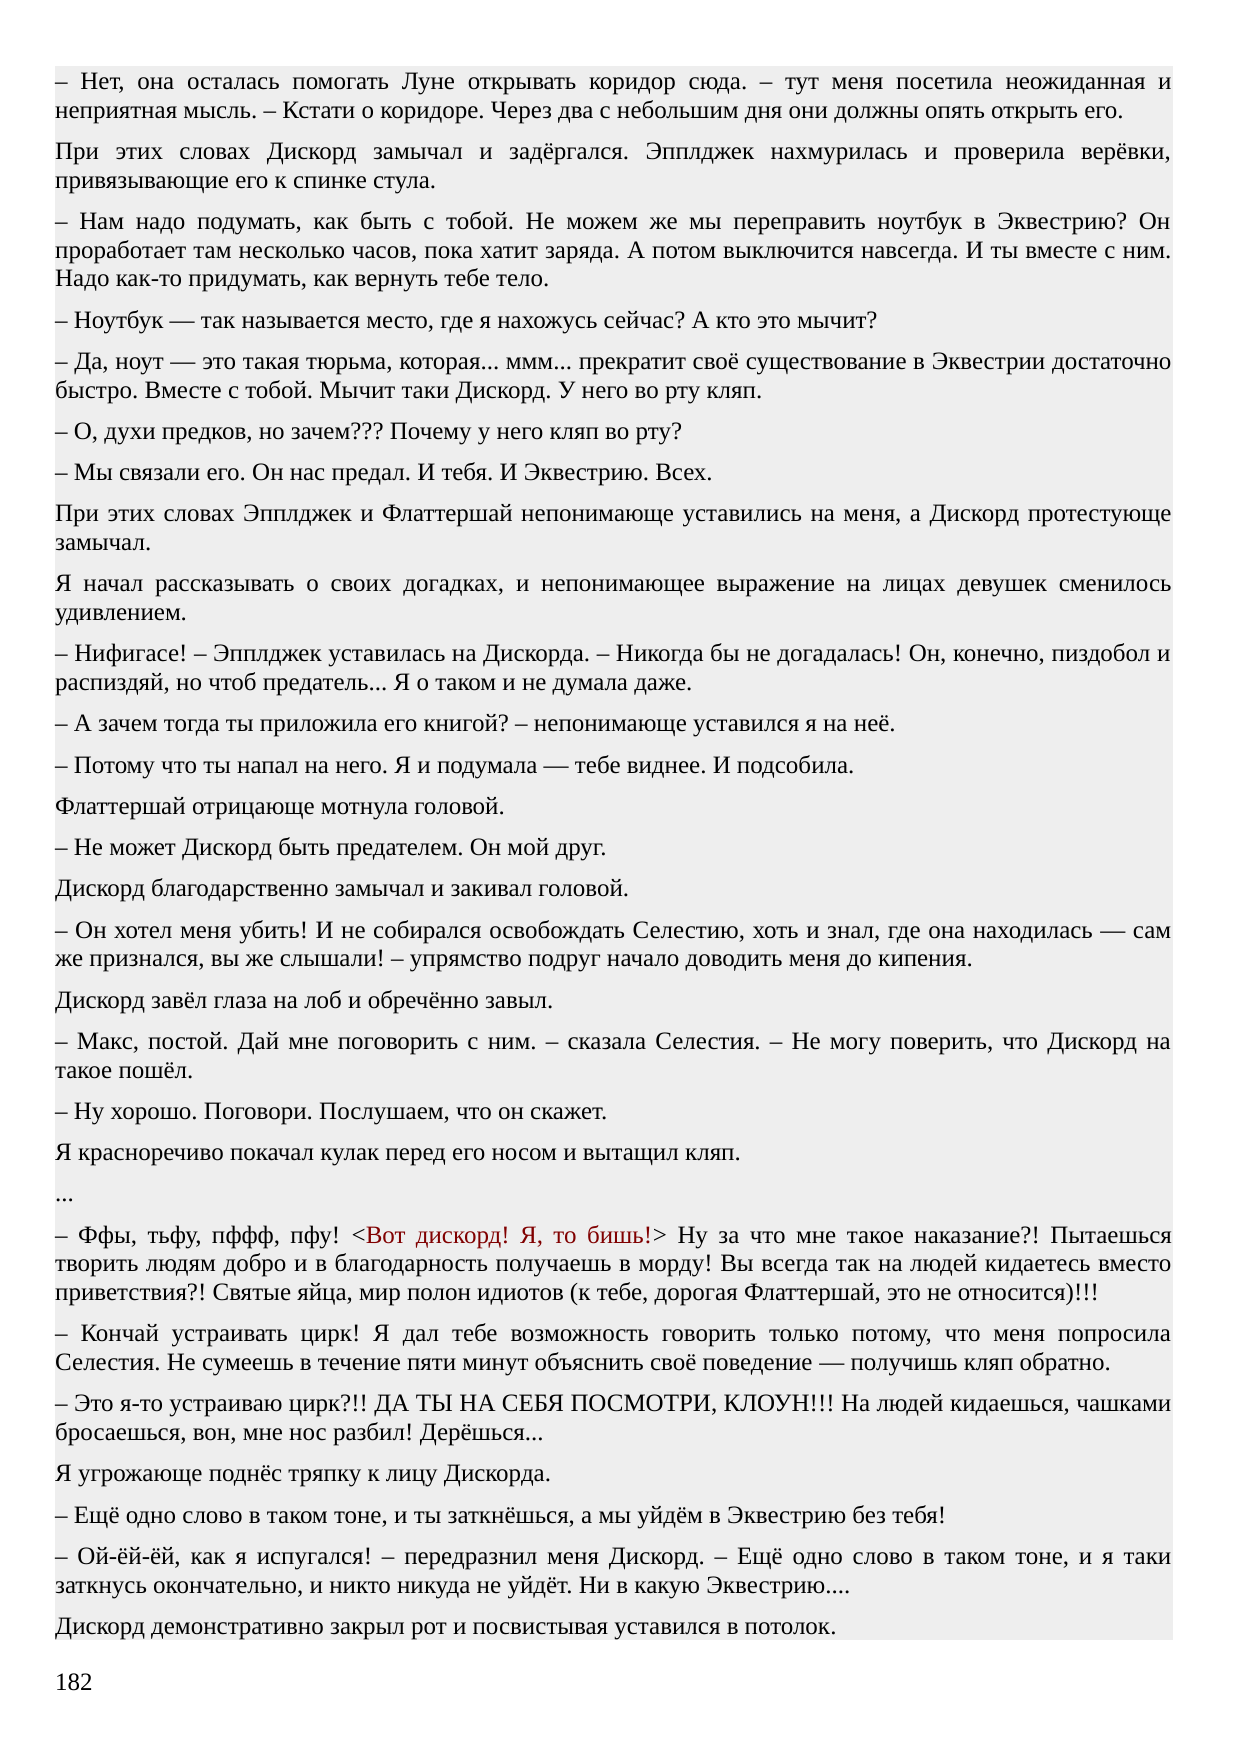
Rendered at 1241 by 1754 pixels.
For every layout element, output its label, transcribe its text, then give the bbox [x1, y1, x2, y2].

text – Ну хорошо. Поговори. Послушаем, что он скажет. [55, 1096, 1173, 1125]
text – Да, ноут — это такая тюрьма, которая... ммм... прекратит своё существование в Эквестрии достаточно быстро. Вместе с тобой. Мычит таки Дискорд. У него во рту кляп. [55, 346, 1173, 403]
text – А зачем тогда ты приложила его книгой? – непонимающе уставился я на неё. [55, 708, 1173, 737]
text – Не может Дискорд быть предателем. Он мой друг. [55, 832, 1173, 861]
text – Нам надо подумать, как быть с тобой. Не можем же мы переправить ноутбук в Эквестрию? Он проработает там несколько часов, пока хатит заряда. А потом выключится навсегда. И ты вместе с ним. Надо как-то придумать, как вернуть тебе тело. [55, 206, 1173, 292]
text – Нет, она осталась помогать Луне открывать коридор сюда. – тут меня посетила неожиданная и неприятная мысль. – Кстати о коридоре. Через два с небольшим дня они должны опять открыть его. [55, 66, 1173, 123]
text – О, духи предков, но зачем??? Почему у него кляп во рту? [55, 416, 1173, 445]
text Дискорд благодарственно замычал и закивал головой. [55, 873, 1173, 902]
text – Это я-то устраиваю цирк?!! ДА ТЫ НА СЕБЯ ПОСМОТРИ, КЛОУН!!! На людей кидаешься, чашками бросаешься, вон, мне нос разбил! Дерёшься... [55, 1388, 1173, 1446]
text – Ой-ёй-ёй, как я испугался! – передразнил меня Дискорд. – Ещё одно слово в таком тоне, и я таки заткнусь окончательно, и никто никуда не уйдёт. Ни в какую Эквестрию.... [55, 1541, 1173, 1598]
text Дискорд завёл глаза на лоб и обречённо завыл. [55, 985, 1173, 1013]
text – Ффы, тьфу, пффф, пфу! <Вот дискорд! Я, то бишь!> Ну за что мне такое наказание?! Пытаешься творить людям добро и в благодарность получаешь в морду! Вы всегда так на людей кидаетесь вместо приветствия?! Святые яйца, мир полон идиотов (к тебе, дорогая Флаттершай, это не относится)!!! [55, 1220, 1173, 1306]
text При этих словах Эпплджек и Флаттершай непонимающе уставились на меня, а Дискорд протестующе замычал. [55, 498, 1173, 556]
text – Ноутбук — так называется место, где я нахожусь сейчас? А кто это мычит? [55, 305, 1173, 333]
text При этих словах Дискорд замычал и задёргался. Эпплджек нахмурилась и проверила верёвки, привязывающие его к спинке стула. [55, 136, 1173, 193]
text Я красноречиво покачал кулак перед его носом и вытащил кляп. [55, 1137, 1173, 1166]
text – Нифигасе! – Эпплджек уставилась на Дискорда. – Никогда бы не догадалась! Он, конечно, пиздобол и распиздяй, но чтоб предатель... Я о таком и не думала даже. [55, 638, 1173, 696]
text – Ещё одно слово в таком тоне, и ты заткнёшься, а мы уйдём в Эквестрию без тебя! [55, 1500, 1173, 1528]
text – Макс, постой. Дай мне поговорить с ним. – сказала Селестия. – Не могу поверить, что Дискорд на такое пошёл. [55, 1026, 1173, 1083]
text Флаттершай отрицающе мотнула головой. [55, 791, 1173, 820]
text Я начал рассказывать о своих догадках, и непонимающее выражение на лицах девушек сменилось удивлением. [55, 568, 1173, 626]
text – Потому что ты напал на него. Я и подумала — тебе виднее. И подсобила. [55, 750, 1173, 778]
text Дискорд демонстративно закрыл рот и посвистывая уставился в потолок. [55, 1611, 1173, 1640]
text Я угрожающе поднёс тряпку к лицу Дискорда. [55, 1458, 1173, 1487]
text – Он хотел меня убить! И не собирался освобождать Селестию, хоть и знал, где она находилась — сам же признался, вы же слышали! – упрямство подруг начало доводить меня до кипения. [55, 915, 1173, 972]
text ... [55, 1178, 1173, 1207]
text – Кончай устраивать цирк! Я дал тебе возможность говорить только потому, что меня попросила Селестия. Не сумеешь в течение пяти минут объяснить своё поведение — получишь кляп обратно. [55, 1318, 1173, 1376]
text – Мы связали его. Он нас предал. И тебя. И Эквестрию. Всех. [55, 457, 1173, 486]
